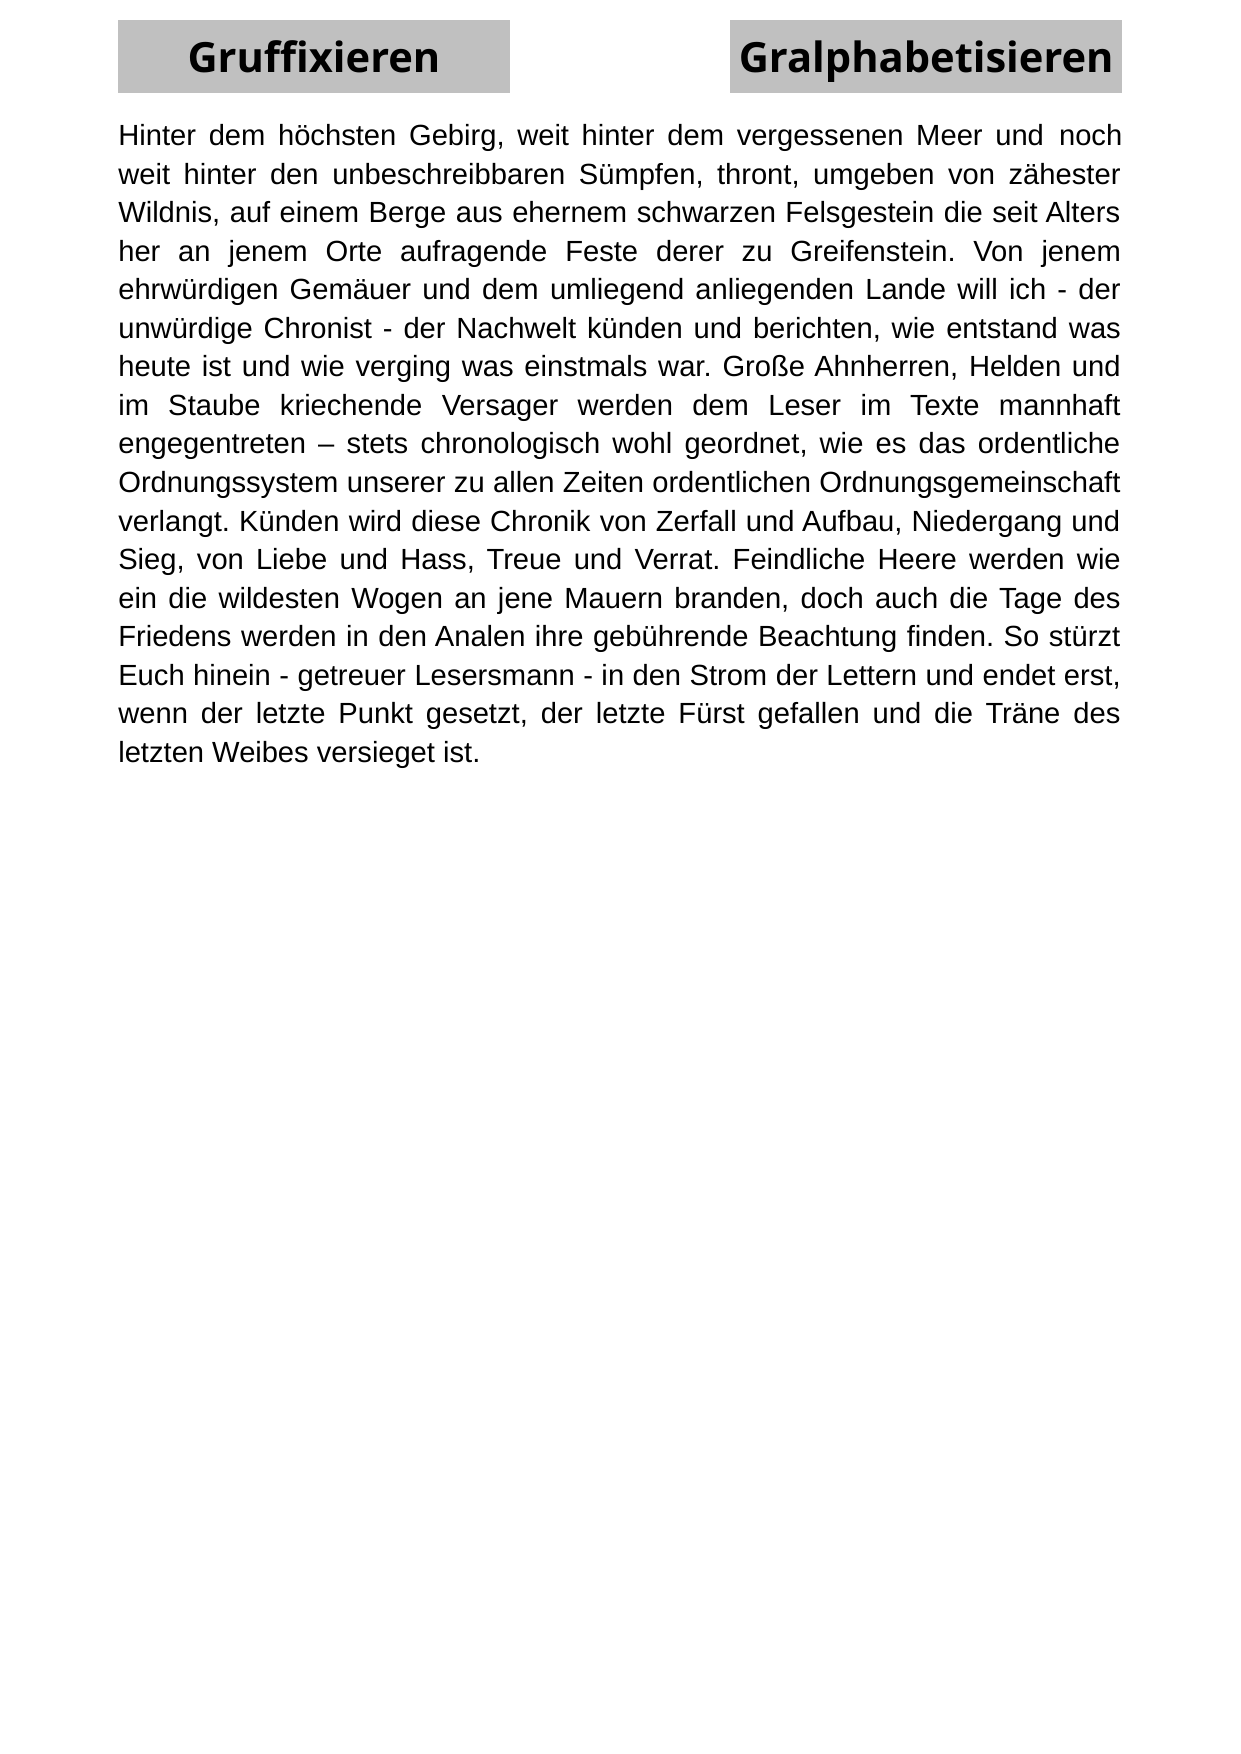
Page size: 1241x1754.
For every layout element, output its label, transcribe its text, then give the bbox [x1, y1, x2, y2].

text Hinter dem höchsten Gebirg, weit hinter dem vergessenen Meer und noch weit hinter den unbeschreibbaren Sümpfen, thront, umgeben von zähester Wildnis, auf einem Berge aus ehernem schwarzen Felsgestein die seit Alters her an jenem Orte aufragende Feste derer zu Greifenstein. Von jenem ehrwürdigen Gemäuer und dem umliegend anliegenden Lande will ich - der unwürdige Chronist - der Nachwelt künden und berichten, wie entstand was heute ist und wie verging was einstmals war. Große Ahnherren, Helden und im Staube kriechende Versager werden dem Leser im Texte mannhaft engegentreten – stets chronologisch wohl geordnet, wie es das ordentliche Ordnungssystem unserer zu allen Zeiten ordentlichen Ordnungsgemeinschaft verlangt. Künden wird diese Chronik von Zerfall und Aufbau, Niedergang und Sieg, von Liebe und Hass, Treue und Verrat. Feindliche Heere werden wie ein die wildesten Wogen an jene Mauern branden, doch auch die Tage des Friedens werden in den Analen ihre gebührende Beachtung finden. So stürzt Euch hinein - getreuer Lesersmann - in den Strom der Lettern und endet erst, wenn der letzte Punkt gesetzt, der letzte Fürst gefallen und die Träne des letzten Weibes versieget ist. [118, 118, 1122, 768]
